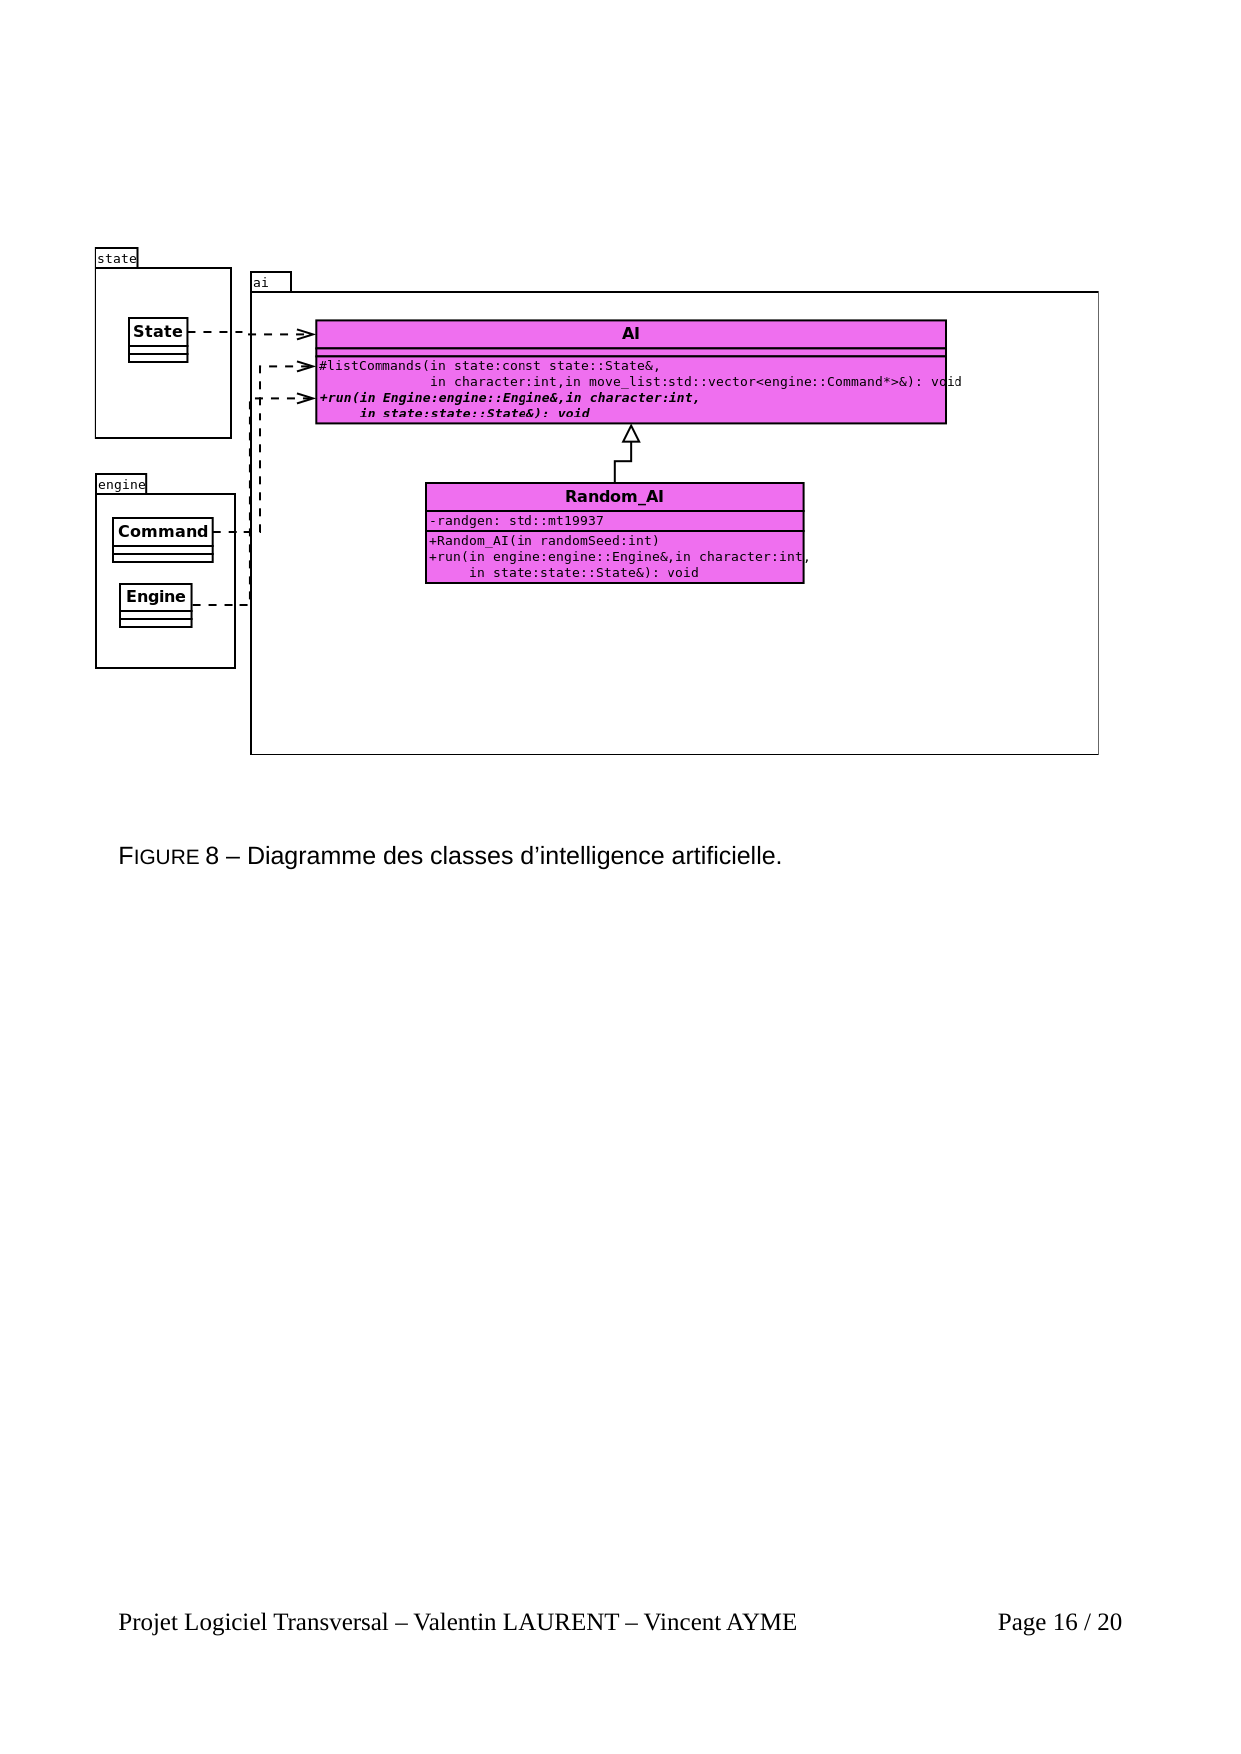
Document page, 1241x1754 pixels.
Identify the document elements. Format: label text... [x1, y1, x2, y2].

text FIGURE 8 – Diagramme des classes d’intelligence artificielle. [118, 841, 1122, 870]
picture [94, 247, 1099, 755]
